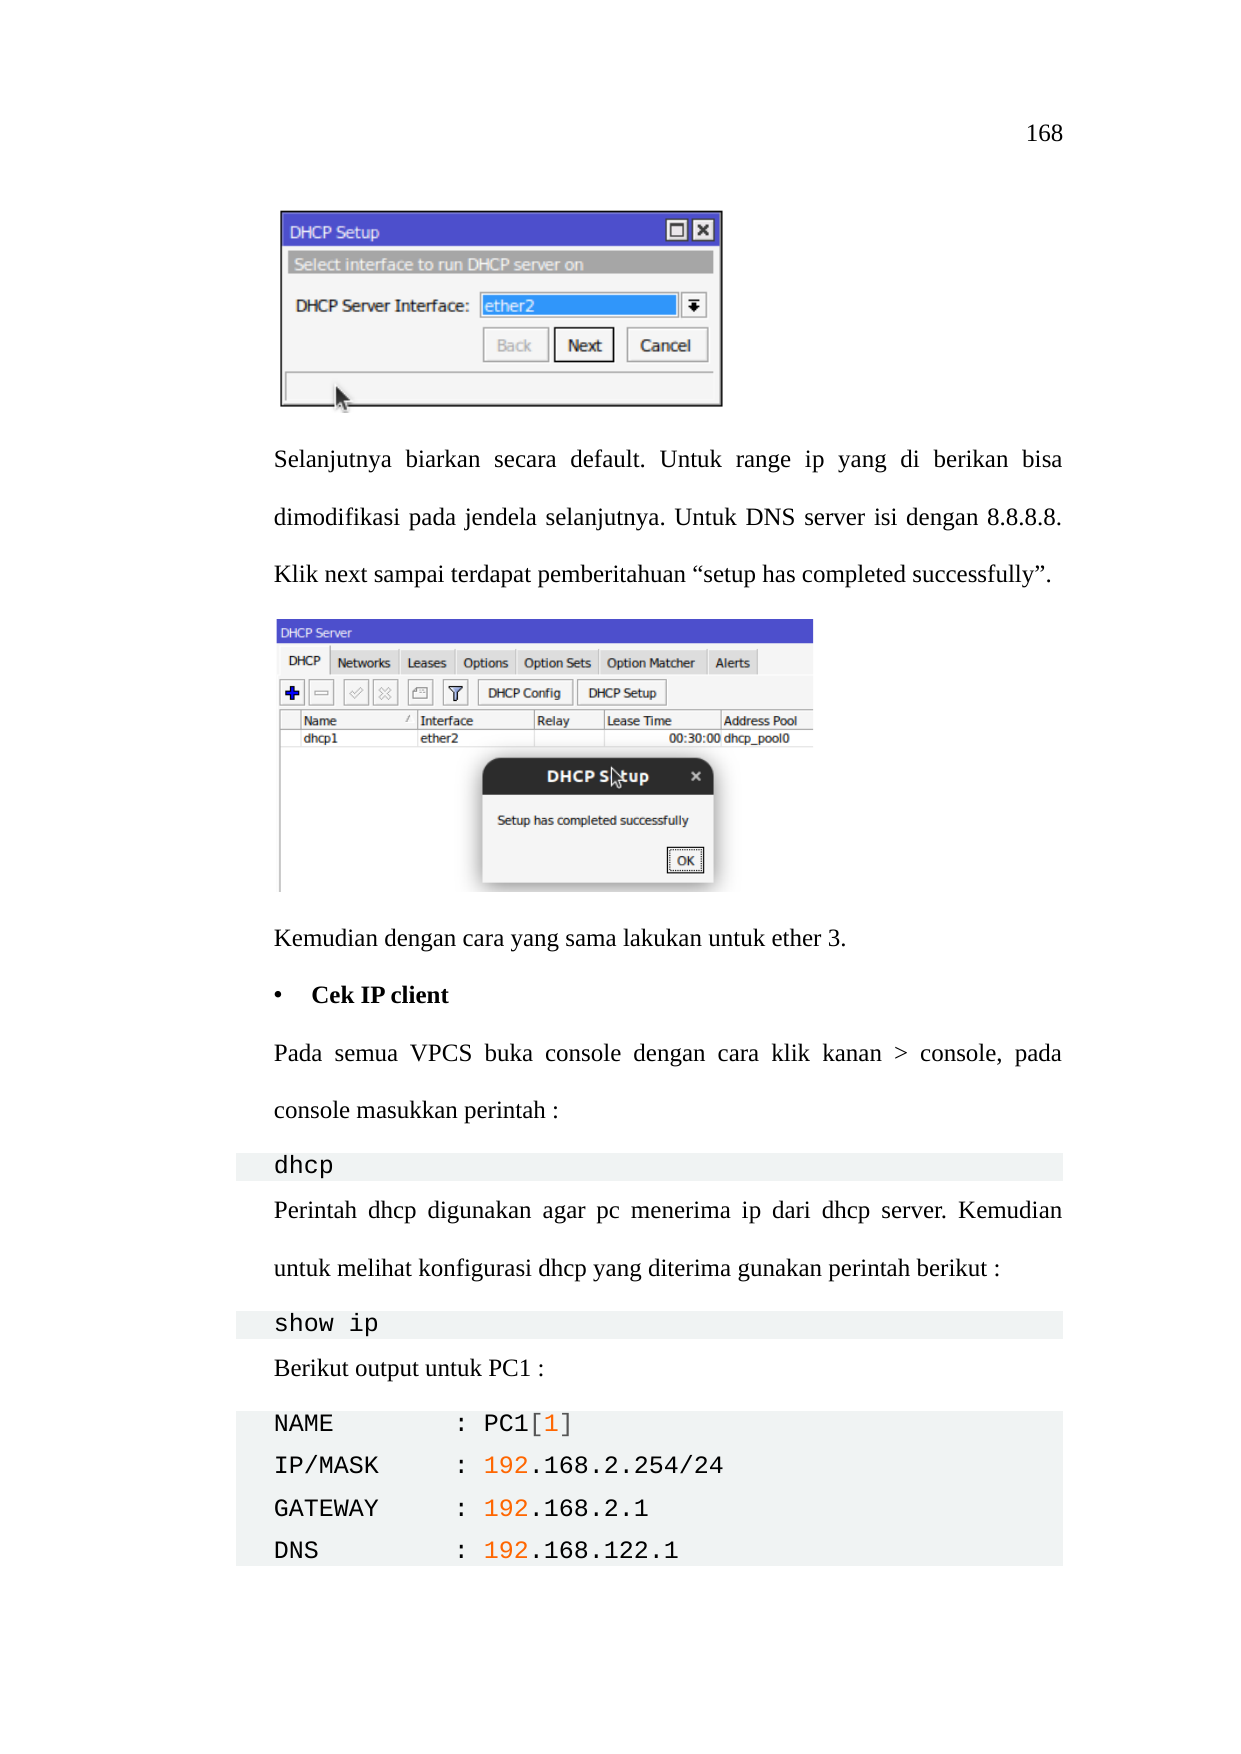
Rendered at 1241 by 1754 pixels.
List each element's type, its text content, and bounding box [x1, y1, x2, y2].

picture [276, 208, 729, 413]
list Berikut output untuk PC1 : [236, 1353, 1063, 1382]
list Cek IP client [274, 981, 1063, 1009]
list Kemudian dengan cara yang sama lakukan untuk ether 3. [236, 923, 1063, 952]
list show ip [236, 1311, 1063, 1339]
list DNS : 192.168.122.1 [236, 1538, 1063, 1566]
list Selanjutnya biarkan secara default. Untuk range ip yang di berikan bisa dimodifikasi pada jendela selanjutnya. Untuk DNS server isi dengan 8.8.8.8. Klik next sampai terdapat pemberitahuan “setup has completed successfully”. [236, 444, 1063, 588]
list GATEWAY : 192.168.2.1 [236, 1496, 1063, 1524]
list Pada semua VPCS buka console dengan cara klik kanan > console, pada console masukkan perintah : [236, 1038, 1063, 1124]
picture [276, 619, 814, 892]
list dhcp [236, 1153, 1063, 1181]
list IP/MASK : 192.168.2.254/24 [236, 1453, 1063, 1481]
list Perintah dhcp digunakan agar pc menerima ip dari dhcp server. Kemudian untuk melihat konfigurasi dhcp yang diterima gunakan perintah berikut : [236, 1196, 1063, 1282]
list NAME : PC1[1] [236, 1411, 1063, 1439]
